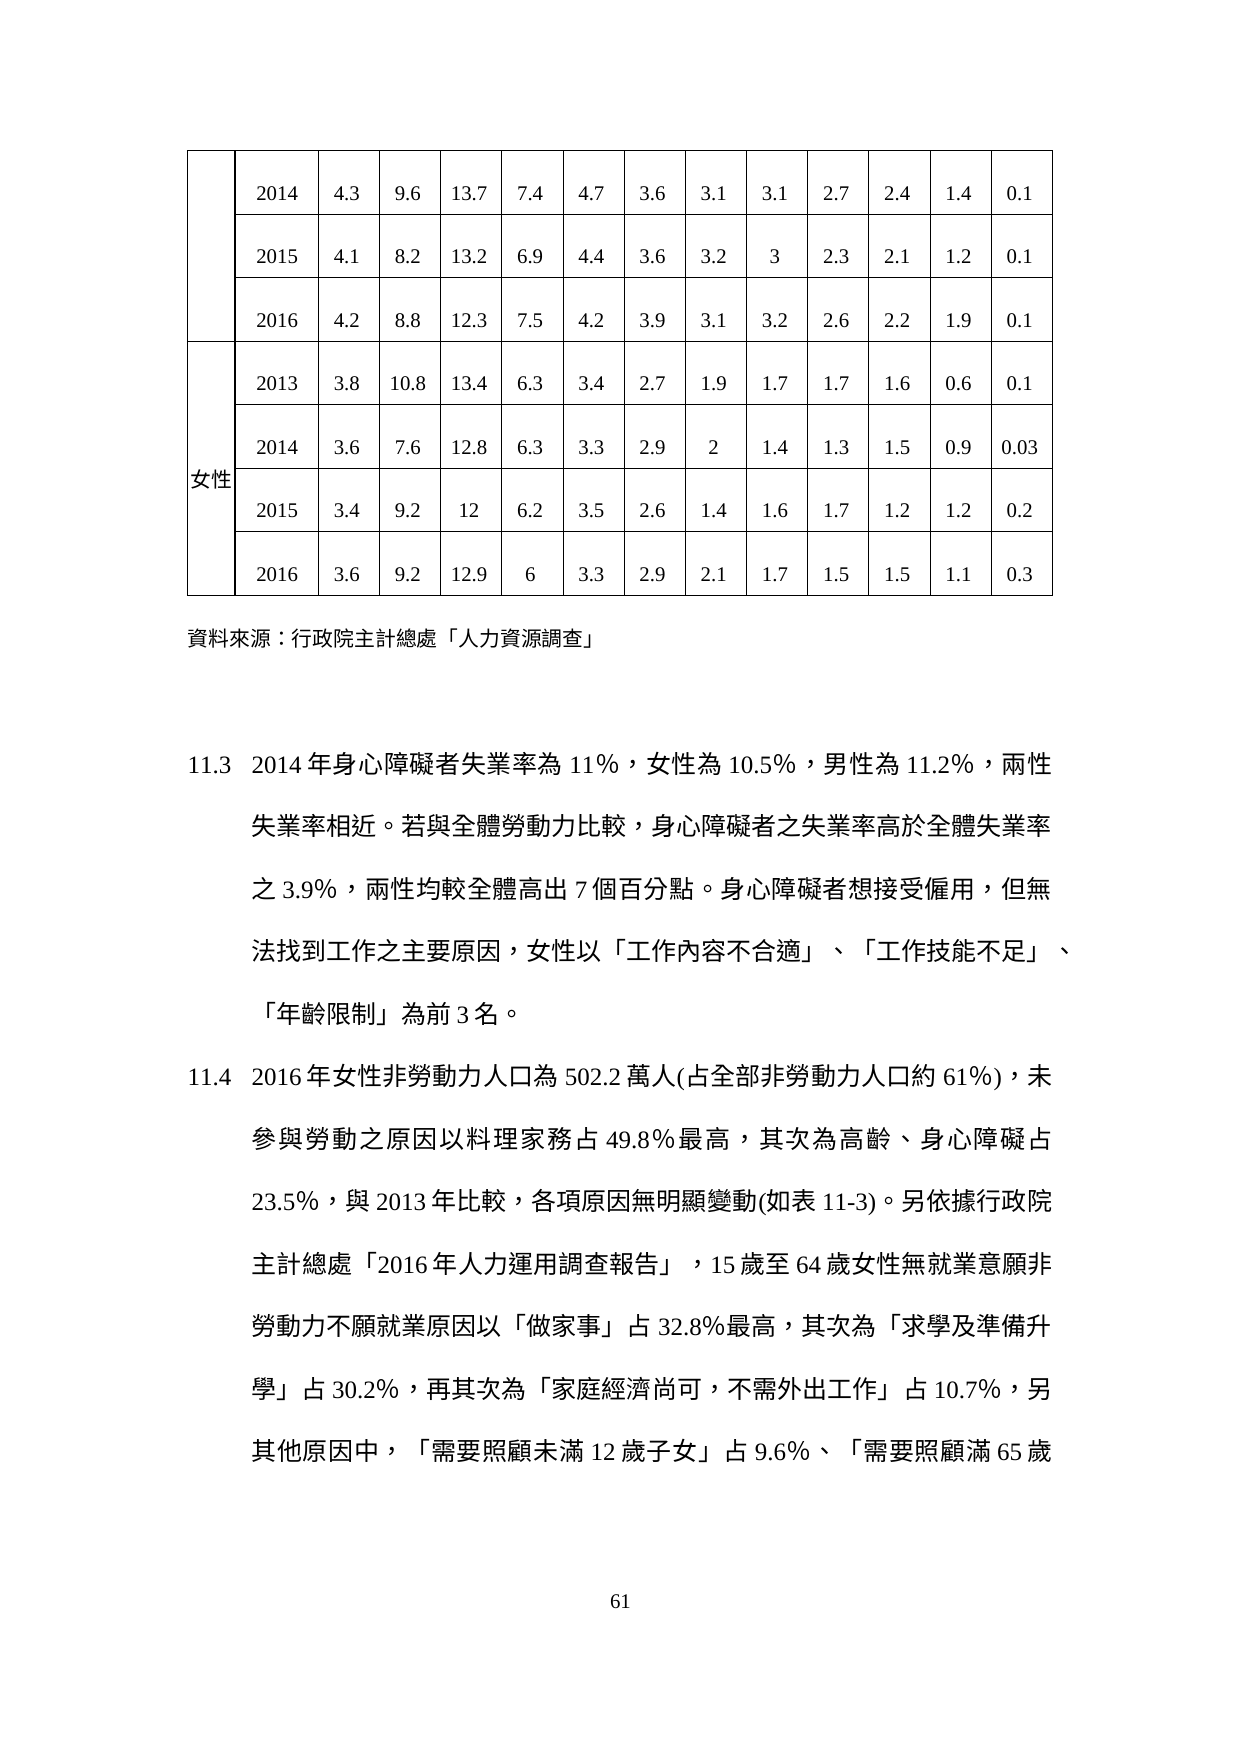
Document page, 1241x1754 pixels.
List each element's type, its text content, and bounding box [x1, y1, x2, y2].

table_cell 1.9 [686, 342, 746, 404]
table_cell 2015 [236, 215, 318, 277]
table_cell 8.2 [380, 215, 440, 277]
table_cell 0.6 [931, 342, 991, 404]
table_cell 7.4 [502, 151, 563, 213]
table_cell 3.1 [747, 151, 807, 213]
table_cell 4.2 [564, 278, 624, 341]
table_cell 2.6 [625, 469, 685, 531]
text 資料來源：行政院主計總處「人力資源調查」 [187, 596, 1053, 658]
table_cell 3.4 [319, 469, 379, 531]
table_cell 1.7 [747, 342, 807, 404]
table_cell 2.9 [625, 532, 685, 595]
table_cell 0.1 [992, 151, 1052, 213]
table_cell 10.8 [380, 342, 440, 404]
table_cell 3.2 [686, 215, 746, 277]
table_cell 3.5 [564, 469, 624, 531]
table_cell [188, 151, 234, 341]
table_cell 3.6 [625, 151, 685, 213]
list 2016年女性非勞動力人口為502.2萬人(占全部非勞動力人口約61％)，未參與勞動之原因以料理家務占49.8％最高，其次為高齡、身心障礙占23.5％，與2013年比較，各項原因無明顯變動(如表11-3)。另依據行政院主計總處「2016年人力運用調查報告」，15歲至64歲女性無就業意願非勞動力不願就業原因以「做家事」占32.8％最高，其次為「求學及準備升學」占30.2％，再其次為「家庭經濟尚可，不需外出工作」占10.7％，另其他原因中，「需要照顧未滿12歲子女」占9.6％、「需要照顧滿65歲 [187, 1033, 1053, 1471]
table_cell 3.1 [686, 278, 746, 341]
table_cell 3 [747, 215, 807, 277]
table_cell 2016 [236, 532, 318, 595]
table_cell 12.9 [441, 532, 501, 595]
table_cell 1.9 [931, 278, 991, 341]
table_cell 1.3 [808, 405, 868, 468]
table_cell 3.6 [625, 215, 685, 277]
table_cell 12.3 [441, 278, 501, 341]
table_cell 13.2 [441, 215, 501, 277]
table_cell 3.3 [564, 405, 624, 468]
table_cell 1.4 [686, 469, 746, 531]
table_cell 9.6 [380, 151, 440, 213]
table_cell 3.6 [319, 405, 379, 468]
table_cell 2014 [236, 405, 318, 468]
table_cell 1.5 [808, 532, 868, 595]
table_cell 13.7 [441, 151, 501, 213]
table_cell 2013 [236, 342, 318, 404]
list 2014年身心障礙者失業率為11％，女性為10.5％，男性為11.2％，兩性失業率相近。若與全體勞動力比較，身心障礙者之失業率高於全體失業率之3.9％，兩性均較全體高出7個百分點。身心障礙者想接受僱用，但無法找到工作之主要原因，女性以「工作內容不合適」、「工作技能不足」、「年齡限制」為前3名。 [187, 721, 1053, 1033]
table_cell 9.2 [380, 532, 440, 595]
table_cell 2.1 [869, 215, 930, 277]
table_cell 1.2 [869, 469, 930, 531]
table_cell 1.7 [747, 532, 807, 595]
table_cell 1.2 [931, 215, 991, 277]
table_cell 2 [686, 405, 746, 468]
table_cell 4.1 [319, 215, 379, 277]
table_cell 6.3 [502, 405, 563, 468]
table_cell 1.5 [869, 532, 930, 595]
table_cell 4.2 [319, 278, 379, 341]
table_cell 2.1 [686, 532, 746, 595]
table_cell 4.3 [319, 151, 379, 213]
table_cell 9.2 [380, 469, 440, 531]
table_cell 1.7 [808, 469, 868, 531]
table_cell 7.5 [502, 278, 563, 341]
table_cell 4.4 [564, 215, 624, 277]
table_cell 3.8 [319, 342, 379, 404]
table_cell 3.9 [625, 278, 685, 341]
table_cell 1.1 [931, 532, 991, 595]
table_cell 1.4 [931, 151, 991, 213]
table_cell 0.3 [992, 532, 1052, 595]
table_cell 0.1 [992, 215, 1052, 277]
table_cell 4.7 [564, 151, 624, 213]
table_cell 3.6 [319, 532, 379, 595]
table_cell 2014 [236, 151, 318, 213]
table_cell 2.2 [869, 278, 930, 341]
table_cell 8.8 [380, 278, 440, 341]
table_cell 0.9 [931, 405, 991, 468]
table_cell 3.4 [564, 342, 624, 404]
table_cell 1.7 [808, 342, 868, 404]
table_cell 1.5 [869, 405, 930, 468]
table_cell 1.4 [747, 405, 807, 468]
table_cell 0.1 [992, 342, 1052, 404]
table_cell 2.3 [808, 215, 868, 277]
table_cell 13.4 [441, 342, 501, 404]
table_cell 12 [441, 469, 501, 531]
table_cell 女性 [188, 342, 234, 595]
table_cell 3.1 [686, 151, 746, 213]
table_cell 1.6 [747, 469, 807, 531]
table_cell 1.2 [931, 469, 991, 531]
table_cell 7.6 [380, 405, 440, 468]
table_cell 6.9 [502, 215, 563, 277]
table_cell 0.1 [992, 278, 1052, 341]
table_cell 3.3 [564, 532, 624, 595]
table_cell 1.6 [869, 342, 930, 404]
table_cell 2.7 [625, 342, 685, 404]
table_cell 0.2 [992, 469, 1052, 531]
table_cell 6.3 [502, 342, 563, 404]
table_cell 3.2 [747, 278, 807, 341]
table_cell 2.7 [808, 151, 868, 213]
table_cell 6 [502, 532, 563, 595]
table_cell 2.4 [869, 151, 930, 213]
table_cell 12.8 [441, 405, 501, 468]
table_cell 2015 [236, 469, 318, 531]
table_cell 6.2 [502, 469, 563, 531]
table_cell 2.9 [625, 405, 685, 468]
table_cell 2.6 [808, 278, 868, 341]
table_cell 2016 [236, 278, 318, 341]
table_cell 0.03 [992, 405, 1052, 468]
